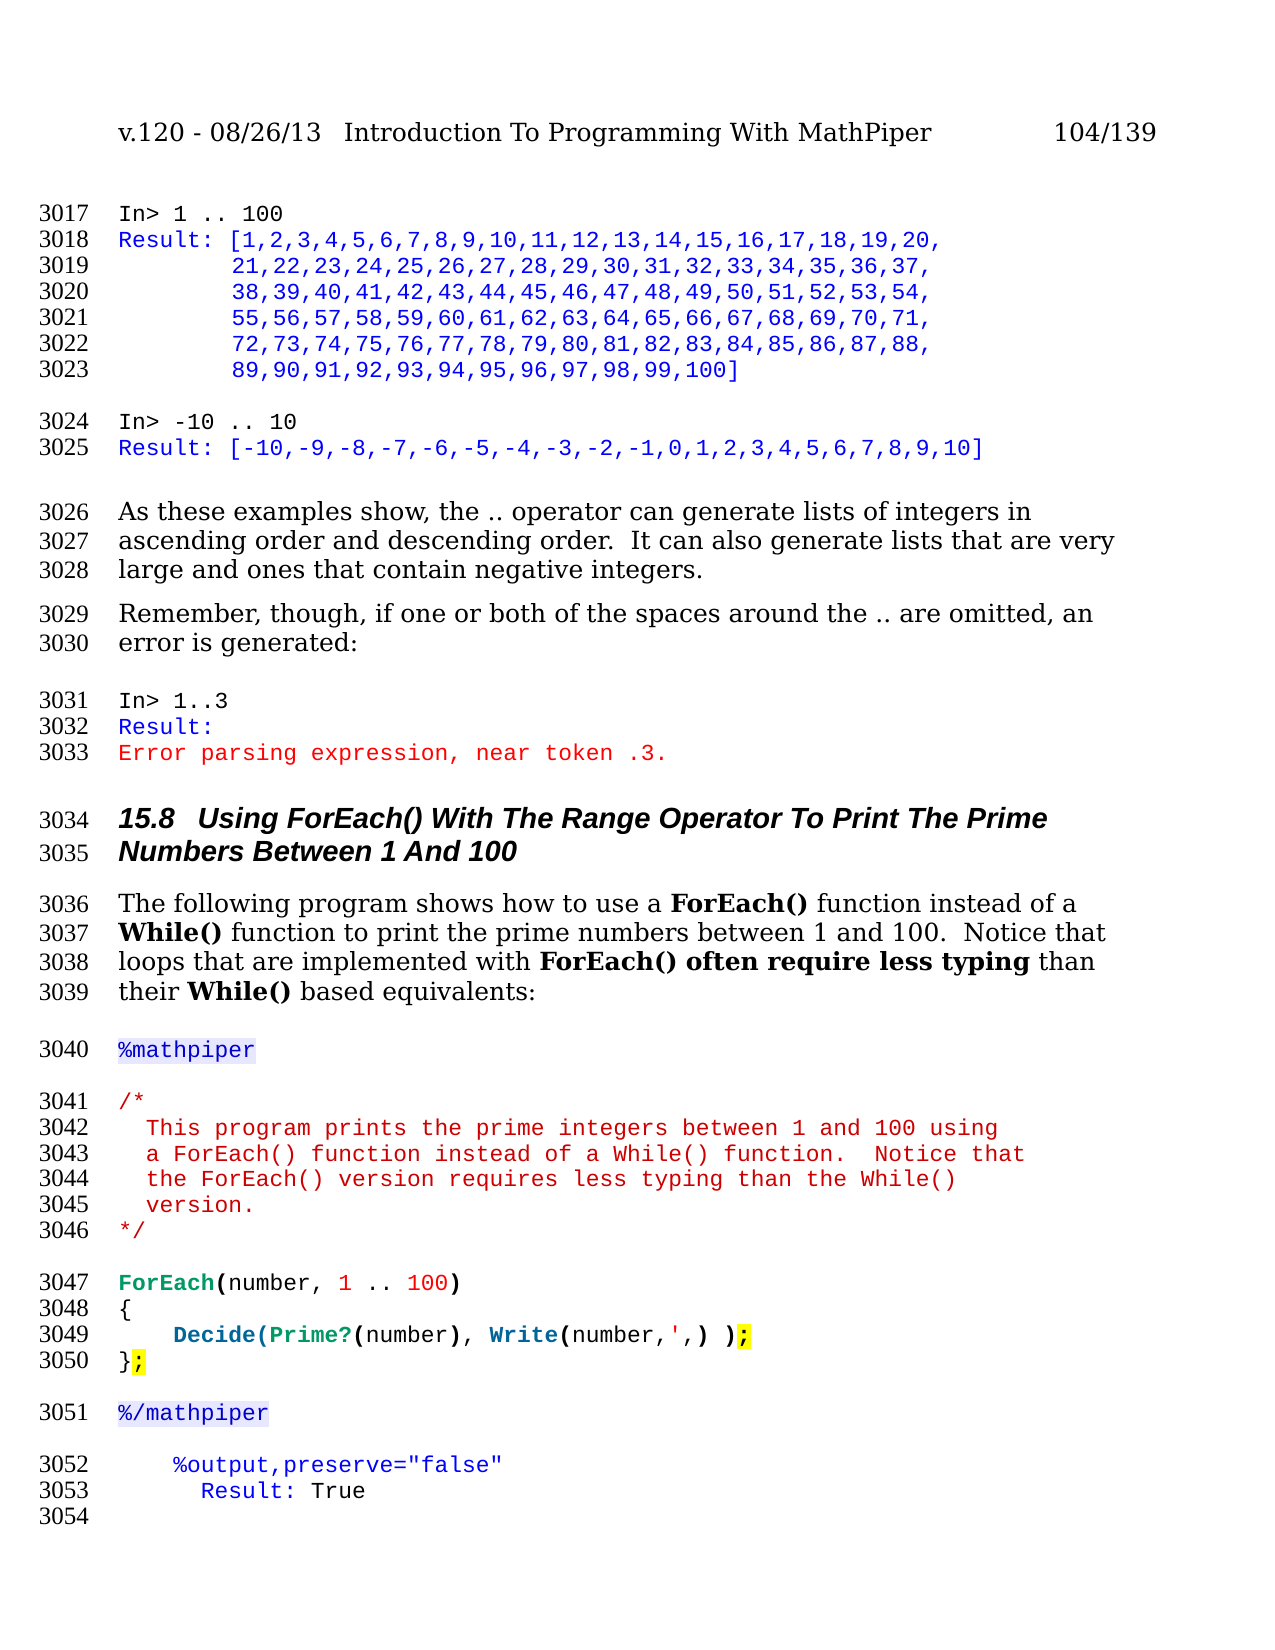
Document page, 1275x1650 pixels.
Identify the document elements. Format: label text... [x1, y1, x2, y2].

text Decide(Prime?(number), Write(number,',) ); [118, 1323, 1157, 1349]
text In> 1..3 [118, 690, 1157, 716]
text 38,39,40,41,42,43,44,45,46,47,48,49,50,51,52,53,54, [231, 281, 1157, 306]
text 21,22,23,24,25,26,27,28,29,30,31,32,33,34,35,36,37, [231, 254, 1157, 281]
text In> -10 .. 10 [118, 410, 1157, 436]
text %output,preserve="false" [118, 1453, 1157, 1479]
text In> 1 .. 100 [118, 203, 1157, 229]
text As these examples show, the .. operator can generate lists of integers in ascending order and descending order. It can also generate lists that are very large and ones that contain negative integers. [118, 497, 1157, 584]
text the ForEach() version requires less typing than the While() [118, 1168, 1157, 1194]
text Result: [118, 716, 1157, 742]
text 72,73,74,75,76,77,78,79,80,81,82,83,84,85,86,87,88, [231, 332, 1157, 358]
subtitle Using ForEach() With The Range Operator To Print The Prime Numbers Between 1 And 100 [118, 801, 1157, 868]
text Result: [-10,-9,-8,-7,-6,-5,-4,-3,-2,-1,0,1,2,3,4,5,6,7,8,9,10] [118, 436, 1157, 462]
text 55,56,57,58,59,60,61,62,63,64,65,66,67,68,69,70,71, [231, 306, 1157, 332]
text The following program shows how to use a ForEach() function instead of a While() function to print the prime numbers between 1 and 100. Notice that loops that are implemented with ForEach() often require less typing than their While() based equivalents: [118, 889, 1157, 1006]
text */ [118, 1220, 1157, 1246]
text This program prints the prime integers between 1 and 100 using [118, 1116, 1157, 1142]
text Error parsing expression, near token .3. [118, 742, 1157, 768]
text %mathpiper [118, 1038, 1157, 1064]
text version. [118, 1194, 1157, 1220]
text a ForEach() function instead of a While() function. Notice that [118, 1142, 1157, 1168]
text ForEach(number, 1 .. 100) [118, 1272, 1157, 1297]
text { [118, 1297, 1157, 1323]
text Result: [1,2,3,4,5,6,7,8,9,10,11,12,13,14,15,16,17,18,19,20, [118, 229, 1157, 254]
text Result: True [118, 1479, 1157, 1505]
text 89,90,91,92,93,94,95,96,97,98,99,100] [231, 358, 1157, 384]
text %/mathpiper [118, 1401, 1157, 1427]
text }; [118, 1349, 1157, 1375]
text Remember, though, if one or both of the spaces around the .. are omitted, an error is generated: [118, 599, 1157, 658]
text /* [118, 1090, 1157, 1116]
